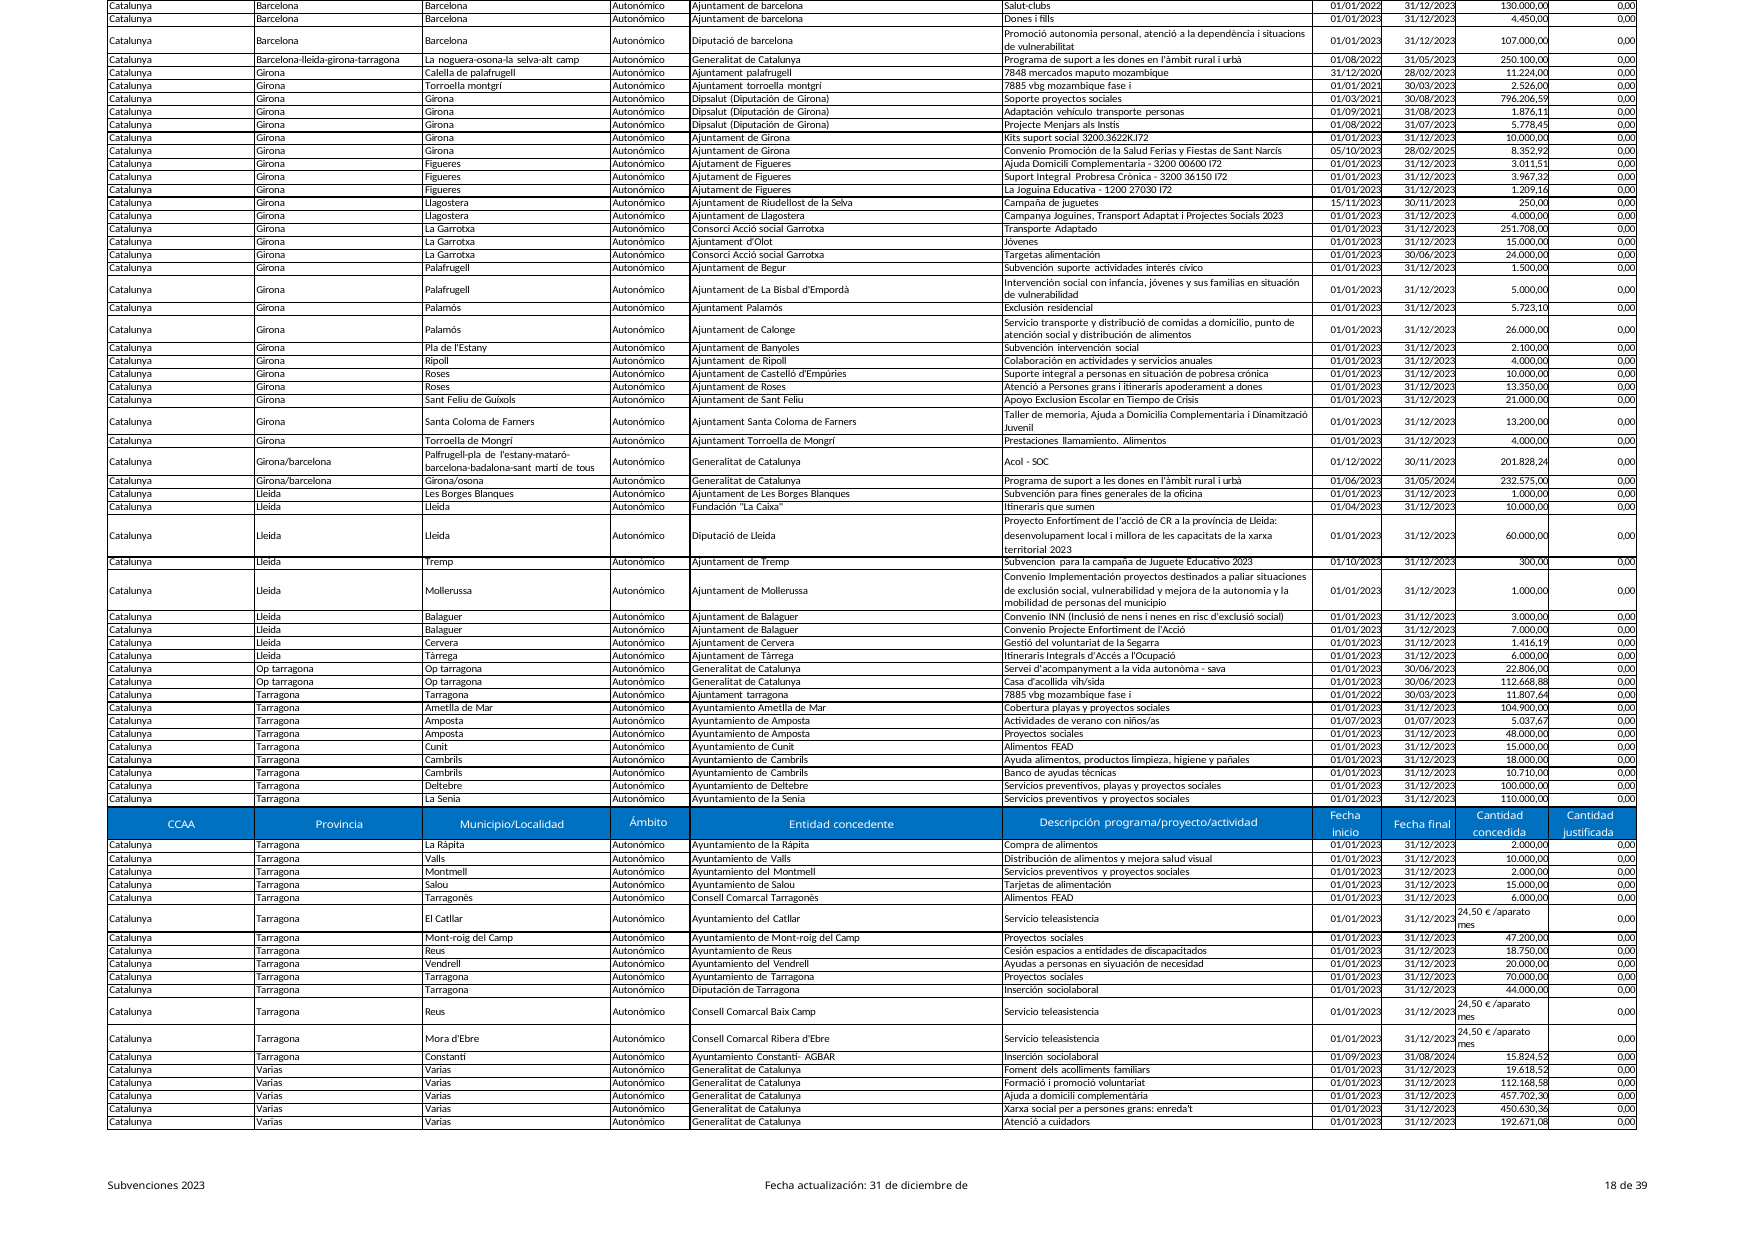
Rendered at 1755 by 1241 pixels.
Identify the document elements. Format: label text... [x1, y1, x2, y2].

table_cell Formació i promoció voluntariat [1003, 1078, 1312, 1090]
table_header Descripción programa/proyecto/actividad [1003, 808, 1312, 839]
table_cell 5.723,10 [1456, 303, 1548, 315]
table_header Entidad concedente [691, 808, 1002, 839]
table_cell Ayudas a personas en siyuación de necesidad [1003, 959, 1312, 971]
table_cell 31/12/2023 [1382, 959, 1455, 971]
table_cell 01/01/2023 [1313, 624, 1381, 636]
table_cell 4.450,00 [1456, 14, 1548, 26]
table_cell 30/06/2023 [1382, 663, 1455, 675]
table_cell 31/12/2023 [1382, 729, 1455, 740]
table_cell Lleida [255, 489, 422, 501]
table_cell 01/01/2023 [1313, 356, 1381, 368]
table_cell Girona [255, 356, 422, 368]
table_cell 104.900,00 [1456, 703, 1548, 714]
table_cell Girona [255, 382, 422, 394]
table_cell Exclusión residencial [1003, 303, 1312, 315]
table_cell 01/01/2023 [1313, 276, 1381, 302]
table_cell Catalunya [108, 715, 254, 727]
table_cell 0,00 [1549, 879, 1636, 891]
table_cell 1.000,00 [1456, 489, 1548, 501]
table_cell 30/06/2023 [1382, 676, 1455, 688]
table_cell Autonómico [611, 356, 689, 368]
table_cell Autonómico [611, 1104, 689, 1116]
table_cell Autonómico [611, 106, 689, 118]
table_cell 0,00 [1549, 570, 1636, 610]
table_cell Ayuntamiento Constantí- AGBAR [691, 1052, 1002, 1064]
table_cell Catalunya [108, 781, 254, 792]
table_cell Reus [423, 998, 610, 1024]
table_cell Tarragona [423, 985, 610, 997]
table_cell Girona [255, 343, 422, 355]
table_cell Girona [255, 145, 422, 157]
table_cell Mont-roig del Camp [423, 933, 610, 944]
table_cell Diputación de Tarragona [691, 985, 1002, 997]
table_cell Autonómico [611, 676, 689, 688]
table_cell 31/12/2023 [1382, 14, 1455, 26]
table_cell La Garrotxa [423, 250, 610, 262]
table_cell Girona [255, 211, 422, 222]
table_cell Ajuntament de Castelló d'Empúries [691, 369, 1002, 381]
table_cell Catalunya [108, 663, 254, 675]
table_cell Catalunya [108, 316, 254, 342]
table_cell 0,00 [1549, 106, 1636, 118]
table_cell Lleida [255, 570, 422, 610]
table_cell Transporte Adaptado [1003, 224, 1312, 236]
table_cell Lleida [255, 502, 422, 513]
table_cell 0,00 [1549, 689, 1636, 701]
table_cell 01/03/2021 [1313, 93, 1381, 105]
table_cell Catalunya [108, 1078, 254, 1090]
table_cell Autonómico [611, 408, 689, 434]
table_cell 31/12/2023 [1382, 650, 1455, 662]
table_cell 01/01/2023 [1313, 250, 1381, 262]
table_cell Autonómico [611, 435, 689, 447]
table_cell Lleida [255, 637, 422, 649]
table_cell 15.000,00 [1456, 741, 1548, 753]
table_cell Girona [255, 159, 422, 170]
table_cell Llagostera [423, 198, 610, 209]
table_cell 31/12/2023 [1382, 408, 1455, 434]
table_cell 01/01/2023 [1313, 794, 1381, 806]
table_cell Servicios preventivos, playas y proyectos sociales [1003, 781, 1312, 792]
table_cell 01/01/2023 [1313, 741, 1381, 753]
table_cell La noguera-osona-la selva-alt camp [423, 54, 610, 66]
table_cell 28/02/2023 [1382, 67, 1455, 79]
table_cell 0,00 [1549, 1, 1636, 13]
table_cell 0,00 [1549, 369, 1636, 381]
table_cell 01/01/2023 [1313, 972, 1381, 983]
table_cell 01/01/2023 [1313, 1078, 1381, 1090]
table_cell Tarragona [255, 741, 422, 753]
table_cell 3.000,00 [1456, 611, 1548, 623]
table_cell 0,00 [1549, 1065, 1636, 1077]
table_cell Autonómico [611, 159, 689, 170]
table_cell Varias [423, 1078, 610, 1090]
table_cell Autonómico [611, 276, 689, 302]
table_cell 01/01/2023 [1313, 1104, 1381, 1116]
table_header Cantidad concedida [1456, 808, 1548, 839]
table_cell Catalunya [108, 755, 254, 766]
table_cell 01/10/2023 [1313, 558, 1381, 569]
table_cell 31/12/2023 [1382, 276, 1455, 302]
table_cell Ayuntamiento del Vendrell [691, 959, 1002, 971]
table_cell 4.000,00 [1456, 435, 1548, 447]
table_cell Ayuntamiento de Cambrils [691, 755, 1002, 766]
table_cell 31/12/2023 [1382, 211, 1455, 222]
table_cell 3.011,51 [1456, 159, 1548, 170]
table_cell 0,00 [1549, 198, 1636, 209]
table_cell Ajuntament tarragona [691, 689, 1002, 701]
table_cell Figueres [423, 159, 610, 170]
table_header Provincia [255, 808, 422, 839]
table_cell Proyectos sociales [1003, 972, 1312, 983]
table_cell Lleida [423, 502, 610, 513]
table_cell 31/12/2023 [1382, 303, 1455, 315]
table_cell Catalunya [108, 489, 254, 501]
table_cell Dipsalut (Diputación de Girona) [691, 119, 1002, 131]
table_cell Autonómico [611, 515, 689, 556]
table_cell 0,00 [1549, 794, 1636, 806]
table_cell Catalunya [108, 840, 254, 852]
table_cell Autonómico [611, 250, 689, 262]
table_cell Tàrrega [423, 650, 610, 662]
table_cell Gestió del voluntariat de la Segarra [1003, 637, 1312, 649]
table_cell Catalunya [108, 502, 254, 513]
table_cell Balaguer [423, 611, 610, 623]
table_cell Subvención intervención social [1003, 343, 1312, 355]
table_cell 31/12/2023 [1382, 946, 1455, 957]
table_cell Ajuntament de Mollerussa [691, 570, 1002, 610]
table_cell Varias [423, 1091, 610, 1103]
table_cell Ajuntament de Sant Feliu [691, 395, 1002, 407]
table_cell 0,00 [1549, 558, 1636, 569]
table_cell La Garrotxa [423, 224, 610, 236]
table_cell Ajuntament de Calonge [691, 316, 1002, 342]
table_cell 7.000,00 [1456, 624, 1548, 636]
table_cell Soporte proyectos sociales [1003, 93, 1312, 105]
table_cell 01/01/2023 [1313, 853, 1381, 865]
table_cell Autonómico [611, 781, 689, 792]
table_cell 4.000,00 [1456, 356, 1548, 368]
table_cell Catalunya [108, 689, 254, 701]
table_cell Catalunya [108, 794, 254, 806]
table_cell Tarragona [255, 755, 422, 766]
table_cell Programa de suport a les dones en l'àmbit rural i urbà [1003, 54, 1312, 66]
table_cell Girona/barcelona [255, 448, 422, 474]
table_cell Generalitat de Catalunya [691, 663, 1002, 675]
table_cell 1.416,19 [1456, 637, 1548, 649]
table_cell 112.668,88 [1456, 676, 1548, 688]
table_cell 0,00 [1549, 159, 1636, 170]
table_cell 31/12/2023 [1382, 741, 1455, 753]
table_cell Palamós [423, 303, 610, 315]
table_cell Girona [255, 276, 422, 302]
table_cell 31/12/2023 [1382, 611, 1455, 623]
table_cell Catalunya [108, 224, 254, 236]
table_cell Autonómico [611, 133, 689, 144]
table_cell Catalunya [108, 729, 254, 740]
table_cell 01/01/2023 [1313, 382, 1381, 394]
table_cell Palamós [423, 316, 610, 342]
table_cell Catalunya [108, 343, 254, 355]
table_cell Varias [255, 1091, 422, 1103]
table_cell Catalunya [108, 80, 254, 92]
table_cell Tarragona [255, 703, 422, 714]
table_cell 31/12/2023 [1382, 1078, 1455, 1090]
table_cell Catalunya [108, 624, 254, 636]
table_cell La Garrotxa [423, 237, 610, 248]
table_cell 2.526,00 [1456, 80, 1548, 92]
table_cell Lleida [255, 624, 422, 636]
table_cell 01/01/2023 [1313, 27, 1381, 53]
table_cell Girona [255, 408, 422, 434]
table_cell 0,00 [1549, 676, 1636, 688]
table_cell 0,00 [1549, 448, 1636, 474]
table_cell 7885 vbg mozambique fase i [1003, 80, 1312, 92]
table_cell Tarragona [255, 998, 422, 1024]
table_cell Targetas alimentación [1003, 250, 1312, 262]
table_cell Ayuntamiento de Deltebre [691, 781, 1002, 792]
table_cell 01/07/2023 [1382, 715, 1455, 727]
table_cell Subvencion para la campaña de Juguete Educativo 2023 [1003, 558, 1312, 569]
table_cell Valls [423, 853, 610, 865]
table_cell Catalunya [108, 133, 254, 144]
table_cell Catalunya [108, 676, 254, 688]
table_cell 0,00 [1549, 408, 1636, 434]
table_cell 01/01/2023 [1313, 650, 1381, 662]
table_cell 30/11/2023 [1382, 198, 1455, 209]
table_cell Girona [255, 369, 422, 381]
table_cell Girona [255, 250, 422, 262]
table_cell 1.209,16 [1456, 185, 1548, 196]
table_cell 01/01/2022 [1313, 1, 1381, 13]
table_cell Autonómico [611, 185, 689, 196]
table_cell Autonómico [611, 448, 689, 474]
table_cell Servicios preventivos y proyectos sociales [1003, 794, 1312, 806]
table_cell Montmell [423, 866, 610, 878]
table_cell 0,00 [1549, 185, 1636, 196]
table_cell 10.000,00 [1456, 133, 1548, 144]
table_cell Calella de palafrugell [423, 67, 610, 79]
table_header Fecha inicio [1313, 808, 1381, 839]
table_cell Ayuntamiento de Cunit [691, 741, 1002, 753]
table_cell Catalunya [108, 1104, 254, 1116]
table_cell Roses [423, 382, 610, 394]
table_cell Distribución de alimentos y mejora salud visual [1003, 853, 1312, 865]
table_cell Girona [255, 395, 422, 407]
table_cell Lleida [255, 558, 422, 569]
table_cell Ayuntamiento de Salou [691, 879, 1002, 891]
table_cell 01/01/2023 [1313, 933, 1381, 944]
table_cell Girona/osona [423, 476, 610, 487]
table_cell Itineraris Integrals d'Accés a l'Ocupació [1003, 650, 1312, 662]
table_cell Prestaciones llamamiento. Alimentos [1003, 435, 1312, 447]
table_cell 60.000,00 [1456, 515, 1548, 556]
table_cell Catalunya [108, 933, 254, 944]
table_cell 18.750,00 [1456, 946, 1548, 957]
table_cell 22.806,00 [1456, 663, 1548, 675]
table_cell 31/12/2023 [1382, 1091, 1455, 1103]
table_cell 01/01/2023 [1313, 879, 1381, 891]
table_cell Ajuntament de Ripoll [691, 356, 1002, 368]
table_cell Consell Comarcal Baix Camp [691, 998, 1002, 1024]
table_cell Catalunya [108, 1065, 254, 1077]
table_cell Catalunya [108, 93, 254, 105]
table_cell Tarragona [255, 729, 422, 740]
table_cell 24,50 € /aparato mes [1456, 905, 1548, 931]
table_cell Tarragona [255, 794, 422, 806]
table_cell Ajuntament de La Bisbal d'Empordà [691, 276, 1002, 302]
table_cell 01/01/2023 [1313, 489, 1381, 501]
table_cell Mora d'Ebre [423, 1025, 610, 1051]
table_cell 28/02/2025 [1382, 145, 1455, 157]
table_cell Cervera [423, 637, 610, 649]
table_cell Autonómico [611, 866, 689, 878]
table_cell Tarragona [423, 972, 610, 983]
table_cell 24.000,00 [1456, 250, 1548, 262]
table_cell 01/01/2023 [1313, 959, 1381, 971]
table_cell Tarragona [255, 959, 422, 971]
table_cell Generalitat de Catalunya [691, 54, 1002, 66]
table_cell 31/12/2023 [1382, 382, 1455, 394]
table_cell 31/12/2023 [1382, 933, 1455, 944]
table_cell Balaguer [423, 624, 610, 636]
table_cell Consell Comarcal Tarragonès [691, 892, 1002, 904]
table_cell Catalunya [108, 211, 254, 222]
table_cell Ajuda Domicili Complementaria - 3200 00600 I72 [1003, 159, 1312, 170]
table_cell 0,00 [1549, 1052, 1636, 1064]
table_cell Tarragona [255, 1025, 422, 1051]
table_cell Catalunya [108, 611, 254, 623]
table_cell 13.200,00 [1456, 408, 1548, 434]
table_cell 48.000,00 [1456, 729, 1548, 740]
table_cell 01/01/2023 [1313, 343, 1381, 355]
table_cell 10.000,00 [1456, 369, 1548, 381]
table_cell 0,00 [1549, 145, 1636, 157]
table_cell Catalunya [108, 1091, 254, 1103]
table_cell Tarragona [255, 840, 422, 852]
table_cell 0,00 [1549, 1091, 1636, 1103]
table_cell 31/12/2023 [1382, 972, 1455, 983]
table_cell 0,00 [1549, 224, 1636, 236]
table_cell Girona [255, 106, 422, 118]
table_cell Apoyo Exclusion Escolar en Tiempo de Crisis [1003, 395, 1312, 407]
table_cell 110.000,00 [1456, 794, 1548, 806]
table_cell Autonómico [611, 768, 689, 779]
table_cell Fundación "La Caixa" [691, 502, 1002, 513]
table_cell Les Borges Blanques [423, 489, 610, 501]
table_cell Autonómico [611, 237, 689, 248]
table_cell 01/12/2022 [1313, 448, 1381, 474]
table_cell 0,00 [1549, 637, 1636, 649]
table_cell 0,00 [1549, 781, 1636, 792]
table_cell Colaboración en actividades y servicios anuales [1003, 356, 1312, 368]
table_cell 450.630,36 [1456, 1104, 1548, 1116]
table_cell Ajuntament de Begur [691, 263, 1002, 274]
table_cell Autonómico [611, 840, 689, 852]
table_cell Girona [255, 316, 422, 342]
table_cell Girona [255, 133, 422, 144]
table_cell Barcelona [255, 1, 422, 13]
table_cell Autonómico [611, 689, 689, 701]
table_cell 0,00 [1549, 250, 1636, 262]
table_cell 0,00 [1549, 650, 1636, 662]
table_cell 10.000,00 [1456, 502, 1548, 513]
table_cell 30/06/2023 [1382, 250, 1455, 262]
table_cell Autonómico [611, 316, 689, 342]
table_cell 31/12/2023 [1382, 185, 1455, 196]
table_cell Ajuntament de Tremp [691, 558, 1002, 569]
table_cell Ajuntament d'Olot [691, 237, 1002, 248]
table_cell 0,00 [1549, 755, 1636, 766]
table_cell 31/12/2023 [1382, 866, 1455, 878]
table_cell Catalunya [108, 1, 254, 13]
table_cell Sant Feliu de Guíxols [423, 395, 610, 407]
table_cell 31/12/2023 [1382, 905, 1455, 931]
table_cell Lleida [255, 515, 422, 556]
table_cell Tarragona [255, 972, 422, 983]
table_cell Ajuntament de barcelona [691, 14, 1002, 26]
table_cell Catalunya [108, 892, 254, 904]
table_cell Girona [255, 119, 422, 131]
table_cell Catalunya [108, 159, 254, 170]
table_cell 1.500,00 [1456, 263, 1548, 274]
table_cell Op tarragona [423, 663, 610, 675]
table_cell 250.100,00 [1456, 54, 1548, 66]
table_cell 0,00 [1549, 933, 1636, 944]
table_cell Tarragona [423, 689, 610, 701]
table_cell Autonómico [611, 755, 689, 766]
table_cell 201.828,24 [1456, 448, 1548, 474]
table_cell Catalunya [108, 198, 254, 209]
table_cell 01/01/2023 [1313, 866, 1381, 878]
table_cell Autonómico [611, 715, 689, 727]
table_cell Ayuntamiento de Mont-roig del Camp [691, 933, 1002, 944]
table_cell 31/12/2023 [1382, 985, 1455, 997]
table_cell Catalunya [108, 27, 254, 53]
table_cell 31/08/2024 [1382, 1052, 1455, 1064]
table_cell Actividades de verano con niños/as [1003, 715, 1312, 727]
table_cell Catalunya [108, 303, 254, 315]
table_cell Inserción sociolaboral [1003, 1052, 1312, 1064]
table_cell Generalitat de Catalunya [691, 1104, 1002, 1116]
table_cell Tarragona [255, 1052, 422, 1064]
table_cell 01/01/2023 [1313, 729, 1381, 740]
table_cell 457.702,30 [1456, 1091, 1548, 1103]
table_cell 11.807,64 [1456, 689, 1548, 701]
table_cell 01/01/2023 [1313, 768, 1381, 779]
table_cell 01/01/2023 [1313, 263, 1381, 274]
table_cell 31/08/2023 [1382, 106, 1455, 118]
table_cell 0,00 [1549, 93, 1636, 105]
table_cell La Joguina Educativa - 1200 27030 I72 [1003, 185, 1312, 196]
table_cell Autonómico [611, 905, 689, 931]
table_cell 31/12/2023 [1382, 435, 1455, 447]
table_cell 31/12/2023 [1382, 637, 1455, 649]
table_cell 24,50 € /aparato mes [1456, 998, 1548, 1024]
table_cell 0,00 [1549, 27, 1636, 53]
table_cell 31/12/2023 [1382, 489, 1455, 501]
table_cell Girona [255, 185, 422, 196]
table_cell 01/01/2023 [1313, 408, 1381, 434]
table_cell 31/12/2023 [1382, 570, 1455, 610]
table_cell Ayuntamiento del Montmell [691, 866, 1002, 878]
table_cell Autonómico [611, 171, 689, 183]
table_cell 0,00 [1549, 67, 1636, 79]
table_cell 01/04/2023 [1313, 502, 1381, 513]
table_cell Convenio Implementación proyectos destinados a paliar situaciones de exclusión social, vulnerabilidad y mejora de la autonomia y la mobilidad de personas del municipio [1003, 570, 1312, 610]
table_cell Autonómico [611, 611, 689, 623]
table_cell 31/12/2023 [1382, 395, 1455, 407]
table_cell 01/09/2023 [1313, 1052, 1381, 1064]
table_cell Kits suport social 3200.3622K.I72 [1003, 133, 1312, 144]
table_cell 0,00 [1549, 892, 1636, 904]
table_cell Girona [255, 80, 422, 92]
table_cell Constantí [423, 1052, 610, 1064]
table_cell Girona [255, 171, 422, 183]
table_cell Autonómico [611, 67, 689, 79]
table_cell 01/01/2023 [1313, 1091, 1381, 1103]
table_cell Reus [423, 946, 610, 957]
table_cell Ajuntament de Balaguer [691, 624, 1002, 636]
table_cell Taller de memoria, Ajuda a Domicilia Complementaria i Dinamització Juvenil [1003, 408, 1312, 434]
table_cell Generalitat de Catalunya [691, 1117, 1002, 1129]
table_cell Subvención suporte actividades interés cívico [1003, 263, 1312, 274]
table_cell 01/01/2023 [1313, 211, 1381, 222]
table_cell Ayuntamiento de Tarragona [691, 972, 1002, 983]
table_cell 100.000,00 [1456, 781, 1548, 792]
table_cell 31/12/2023 [1382, 356, 1455, 368]
table_cell Casa d'acollida vih/sida [1003, 676, 1312, 688]
table_cell Autonómico [611, 892, 689, 904]
table_cell Autonómico [611, 145, 689, 157]
table_cell Compra de alimentos [1003, 840, 1312, 852]
table_cell Catalunya [108, 67, 254, 79]
table_cell Projecte Menjars als Instis [1003, 119, 1312, 131]
table_cell 30/08/2023 [1382, 93, 1455, 105]
table_cell Consell Comarcal Ribera d'Ebre [691, 1025, 1002, 1051]
table_cell 01/01/2023 [1313, 159, 1381, 170]
table_cell Servicio teleasistencia [1003, 998, 1312, 1024]
table_cell Servicio teleasistencia [1003, 905, 1312, 931]
table_cell Ajuntament Palamós [691, 303, 1002, 315]
table_cell Catalunya [108, 435, 254, 447]
table_cell 0,00 [1549, 768, 1636, 779]
table_cell Torroella montgrí [423, 80, 610, 92]
table_cell Catalunya [108, 237, 254, 248]
table_cell Autonómico [611, 303, 689, 315]
table_cell Varias [255, 1104, 422, 1116]
table_cell 01/01/2023 [1313, 515, 1381, 556]
table_cell Autonómico [611, 224, 689, 236]
table_cell 31/12/2023 [1382, 369, 1455, 381]
table_cell 31/12/2023 [1382, 1104, 1455, 1116]
table_cell 13.350,00 [1456, 382, 1548, 394]
table_cell Autonómico [611, 1065, 689, 1077]
table_cell Itineraris que sumen [1003, 502, 1312, 513]
table_cell Ajuntament de barcelona [691, 1, 1002, 13]
table_cell 0,00 [1549, 515, 1636, 556]
table_cell Catalunya [108, 985, 254, 997]
table_cell Campanya Joguines, Transport Adaptat i Projectes Socials 2023 [1003, 211, 1312, 222]
table_cell Lleida [423, 515, 610, 556]
table_cell 0,00 [1549, 356, 1636, 368]
table_cell 31/12/2023 [1382, 840, 1455, 852]
table_cell 1.876,11 [1456, 106, 1548, 118]
table_cell Op tarragona [255, 676, 422, 688]
table_cell Autonómico [611, 1091, 689, 1103]
table_cell 3.967,32 [1456, 171, 1548, 183]
table_cell Autonómico [611, 879, 689, 891]
table_cell Xarxa social per a persones grans: enreda't [1003, 1104, 1312, 1116]
table_cell 24,50 € /aparato mes [1456, 1025, 1548, 1051]
table_cell 10.710,00 [1456, 768, 1548, 779]
table_cell 31/05/2024 [1382, 476, 1455, 487]
table_cell Cobertura playas y proyectos sociales [1003, 703, 1312, 714]
table_cell Catalunya [108, 1052, 254, 1064]
table_cell Ajuntament Santa Coloma de Farners [691, 408, 1002, 434]
table_cell 251.708,00 [1456, 224, 1548, 236]
table_cell Catalunya [108, 276, 254, 302]
table_cell 31/12/2023 [1382, 133, 1455, 144]
table_cell Proyectos sociales [1003, 933, 1312, 944]
table_cell Barcelona [423, 14, 610, 26]
table_cell Dipsalut (Diputación de Girona) [691, 106, 1002, 118]
table_cell 01/01/2023 [1313, 1025, 1381, 1051]
table_cell Autonómico [611, 637, 689, 649]
table_cell 31/12/2023 [1382, 794, 1455, 806]
table_cell Palafrugell [423, 276, 610, 302]
table_cell Catalunya [108, 879, 254, 891]
table_header Cantidad justificada [1549, 808, 1636, 839]
table_cell Autonómico [611, 80, 689, 92]
table_cell 2.000,00 [1456, 866, 1548, 878]
table_cell 0,00 [1549, 211, 1636, 222]
table_cell Ayuntamiento de Amposta [691, 715, 1002, 727]
table_cell Ayuntamiento de la Rápita [691, 840, 1002, 852]
table_cell Autonómico [611, 794, 689, 806]
table_cell Girona/barcelona [255, 476, 422, 487]
table_cell Ayuda alimentos, productos limpieza, higiene y pañales [1003, 755, 1312, 766]
table_cell Catalunya [108, 1117, 254, 1129]
table_cell Alimentos FEAD [1003, 892, 1312, 904]
table_cell Catalunya [108, 637, 254, 649]
table_cell Autonómico [611, 663, 689, 675]
table_cell Catalunya [108, 768, 254, 779]
table_cell Autonómico [611, 741, 689, 753]
table_cell 31/12/2023 [1382, 998, 1455, 1024]
table_cell Lleida [255, 650, 422, 662]
table_cell Servicios preventivos y proyectos sociales [1003, 866, 1312, 878]
table_cell Girona [255, 435, 422, 447]
table_cell Cesión espacios a entidades de discapacitados [1003, 946, 1312, 957]
table_cell 0,00 [1549, 14, 1636, 26]
table_cell Santa Coloma de Farners [423, 408, 610, 434]
table_cell 01/01/2023 [1313, 703, 1381, 714]
table_cell Varias [423, 1117, 610, 1129]
table_cell 01/01/2023 [1313, 224, 1381, 236]
table_cell Campaña de juguetes [1003, 198, 1312, 209]
table_cell 0,00 [1549, 316, 1636, 342]
table_cell 0,00 [1549, 998, 1636, 1024]
table_cell Catalunya [108, 145, 254, 157]
table_cell 26.000,00 [1456, 316, 1548, 342]
table_cell Catalunya [108, 14, 254, 26]
table_cell Catalunya [108, 171, 254, 183]
table_cell Cambrils [423, 755, 610, 766]
table_cell Op tarragona [255, 663, 422, 675]
table_cell Foment dels acolliments familiars [1003, 1065, 1312, 1077]
table_cell 7885 vbg mozambique fase i [1003, 689, 1312, 701]
table_cell 01/01/2023 [1313, 905, 1381, 931]
table_cell Autonómico [611, 1025, 689, 1051]
table_cell 0,00 [1549, 663, 1636, 675]
table_cell Adaptación vehículo transporte personas [1003, 106, 1312, 118]
table_cell Catalunya [108, 570, 254, 610]
table_cell 01/01/2023 [1313, 1117, 1381, 1129]
table_cell 0,00 [1549, 715, 1636, 727]
table_cell 01/01/2023 [1313, 369, 1381, 381]
table_cell 1.000,00 [1456, 570, 1548, 610]
table_cell Girona [255, 237, 422, 248]
table_cell 0,00 [1549, 741, 1636, 753]
table_cell 6.000,00 [1456, 650, 1548, 662]
table_cell 30/11/2023 [1382, 448, 1455, 474]
table_cell Salou [423, 879, 610, 891]
table_cell 0,00 [1549, 489, 1636, 501]
table_cell 01/01/2023 [1313, 171, 1381, 183]
table_cell Ajuntament de Llagostera [691, 211, 1002, 222]
table_cell 01/01/2023 [1313, 840, 1381, 852]
table_cell Proyectos sociales [1003, 729, 1312, 740]
table_cell Barcelona [255, 27, 422, 53]
table_cell Autonómico [611, 343, 689, 355]
table_cell 31/12/2023 [1382, 515, 1455, 556]
table_cell 0,00 [1549, 80, 1636, 92]
table_cell Catalunya [108, 1025, 254, 1051]
table_cell Autonómico [611, 395, 689, 407]
table_cell Girona [255, 198, 422, 209]
table_cell Varias [255, 1117, 422, 1129]
table_cell Ajuntament de Roses [691, 382, 1002, 394]
table_cell 18.000,00 [1456, 755, 1548, 766]
table_cell 01/01/2023 [1313, 637, 1381, 649]
table_cell Llagostera [423, 211, 610, 222]
table_cell 0,00 [1549, 703, 1636, 714]
table_cell 31/12/2023 [1382, 159, 1455, 170]
table_cell Generalitat de Catalunya [691, 448, 1002, 474]
table_cell Girona [423, 93, 610, 105]
table_cell Tarragona [255, 879, 422, 891]
table_cell 2.100,00 [1456, 343, 1548, 355]
table_cell 31/12/2023 [1382, 892, 1455, 904]
table_cell 0,00 [1549, 303, 1636, 315]
table_cell 31/12/2023 [1382, 237, 1455, 248]
table_cell Ajutament de Figueres [691, 171, 1002, 183]
table_cell 31/12/2023 [1382, 703, 1455, 714]
table_cell Ajuntament de Les Borges Blanques [691, 489, 1002, 501]
table_cell 30/03/2023 [1382, 689, 1455, 701]
table_cell Generalitat de Catalunya [691, 1065, 1002, 1077]
table_cell 0,00 [1549, 435, 1636, 447]
table_cell 01/01/2023 [1313, 316, 1381, 342]
table_cell 31/12/2023 [1382, 879, 1455, 891]
table_cell 31/05/2023 [1382, 54, 1455, 66]
table_cell Salut-clubs [1003, 1, 1312, 13]
table_cell 0,00 [1549, 1117, 1636, 1129]
table_cell El Catllar [423, 905, 610, 931]
table_cell Tarragona [255, 905, 422, 931]
table_cell Figueres [423, 171, 610, 183]
table_cell 0,00 [1549, 133, 1636, 144]
table_cell Amposta [423, 715, 610, 727]
table_cell Tarragona [255, 946, 422, 957]
table_cell 01/01/2022 [1313, 689, 1381, 701]
table_cell 31/12/2023 [1382, 781, 1455, 792]
table_cell 20.000,00 [1456, 959, 1548, 971]
table_cell Autonómico [611, 1078, 689, 1090]
table_cell 0,00 [1549, 1025, 1636, 1051]
table_cell 01/08/2022 [1313, 119, 1381, 131]
table_cell Catalunya [108, 476, 254, 487]
table_cell Catalunya [108, 185, 254, 196]
table_cell Catalunya [108, 395, 254, 407]
table_cell Ayuntamiento Ametlla de Mar [691, 703, 1002, 714]
table_cell Inserción sociolaboral [1003, 985, 1312, 997]
table_cell Acol - SOC [1003, 448, 1312, 474]
table_cell Barcelona [423, 1, 610, 13]
table_cell 01/01/2023 [1313, 435, 1381, 447]
table_cell Autonómico [611, 1117, 689, 1129]
table_cell Autonómico [611, 369, 689, 381]
table_cell La Senia [423, 794, 610, 806]
table_cell 0,00 [1549, 263, 1636, 274]
table_cell Ayuntamiento de la Senia [691, 794, 1002, 806]
table_cell Convenio Promoción de la Salud Ferias y Fiestas de Sant Narcís [1003, 145, 1312, 157]
table_cell 31/12/2023 [1382, 343, 1455, 355]
table_cell Proyecto Enfortiment de l'acció de CR a la província de Lleida: desenvolupament local i millora de les capacitats de la xarxa territorial 2023 [1003, 515, 1312, 556]
table_cell 232.575,00 [1456, 476, 1548, 487]
table_cell 0,00 [1549, 171, 1636, 183]
table_cell Autonómico [611, 476, 689, 487]
table_cell 01/01/2023 [1313, 570, 1381, 610]
table_cell 0,00 [1549, 853, 1636, 865]
table_cell 01/01/2023 [1313, 395, 1381, 407]
table_cell Roses [423, 369, 610, 381]
table_cell Autonómico [611, 1052, 689, 1064]
table_cell Autonómico [611, 119, 689, 131]
table_cell Autonómico [611, 853, 689, 865]
table_cell Catalunya [108, 356, 254, 368]
table_cell Ajuntament de Balaguer [691, 611, 1002, 623]
table_cell Catalunya [108, 119, 254, 131]
table_cell Ajuntament torroella montgrí [691, 80, 1002, 92]
table_cell Girona [423, 133, 610, 144]
table_cell Vendrell [423, 959, 610, 971]
table_cell Ajutament de Figueres [691, 185, 1002, 196]
table_cell 31/12/2023 [1382, 768, 1455, 779]
table_cell 31/12/2023 [1382, 853, 1455, 865]
table_cell Servicio teleasistencia [1003, 1025, 1312, 1051]
table_cell 30/03/2023 [1382, 80, 1455, 92]
table_cell 01/01/2023 [1313, 892, 1381, 904]
table_cell 01/01/2023 [1313, 946, 1381, 957]
table_cell 01/01/2023 [1313, 676, 1381, 688]
table_cell 01/01/2021 [1313, 80, 1381, 92]
table_cell Alimentos FEAD [1003, 741, 1312, 753]
table_cell Catalunya [108, 866, 254, 878]
table_cell 31/12/2020 [1313, 67, 1381, 79]
table_cell Catalunya [108, 263, 254, 274]
table_cell Catalunya [108, 54, 254, 66]
table_cell Catalunya [108, 959, 254, 971]
table_cell Autonómico [611, 14, 689, 26]
table_cell Ajuntament Torroella de Mongrí [691, 435, 1002, 447]
table_cell Varias [423, 1065, 610, 1077]
table_cell Amposta [423, 729, 610, 740]
table_cell Palafrugell [423, 263, 610, 274]
table_cell 0,00 [1549, 985, 1636, 997]
table_cell 0,00 [1549, 624, 1636, 636]
table_cell Autonómico [611, 558, 689, 569]
table_cell 31/12/2023 [1382, 27, 1455, 53]
table_cell Autonómico [611, 570, 689, 610]
table_cell 0,00 [1549, 729, 1636, 740]
table_cell Subvención para fines generales de la oficina [1003, 489, 1312, 501]
table_cell Barcelona [423, 27, 610, 53]
table_cell Varias [423, 1104, 610, 1116]
table_cell 19.618,52 [1456, 1065, 1548, 1077]
table_cell Autonómico [611, 263, 689, 274]
table_cell 01/01/2023 [1313, 755, 1381, 766]
table_cell Catalunya [108, 369, 254, 381]
table_cell 0,00 [1549, 343, 1636, 355]
table_cell La Rápita [423, 840, 610, 852]
table_cell Programa de suport a les dones en l'àmbit rural i urbà [1003, 476, 1312, 487]
table_cell 11.224,00 [1456, 67, 1548, 79]
table_cell 31/12/2023 [1382, 558, 1455, 569]
table_cell Catalunya [108, 448, 254, 474]
table_cell 0,00 [1549, 1078, 1636, 1090]
table_cell 300,00 [1456, 558, 1548, 569]
table_cell Atenció a Persones grans i itineraris apoderament a dones [1003, 382, 1312, 394]
table_cell 8.352,92 [1456, 145, 1548, 157]
table_cell Ajuntament palafrugell [691, 67, 1002, 79]
table_cell 0,00 [1549, 502, 1636, 513]
table_cell Tarragona [255, 689, 422, 701]
table_cell 0,00 [1549, 866, 1636, 878]
table_cell Varias [255, 1065, 422, 1077]
table_cell Generalitat de Catalunya [691, 676, 1002, 688]
table_cell Op tarragona [423, 676, 610, 688]
table_cell Autonómico [611, 502, 689, 513]
table_cell 112.168,58 [1456, 1078, 1548, 1090]
table_cell 0,00 [1549, 840, 1636, 852]
table_cell Convenio Projecte Enfortiment de l'Acció [1003, 624, 1312, 636]
table_cell Tarragona [255, 933, 422, 944]
table_cell Generalitat de Catalunya [691, 1091, 1002, 1103]
table_cell 130.000,00 [1456, 1, 1548, 13]
table_cell Ayuntamiento de Cambrils [691, 768, 1002, 779]
table_cell 31/12/2023 [1382, 263, 1455, 274]
table_cell Autonómico [611, 650, 689, 662]
table_cell 0,00 [1549, 972, 1636, 983]
table_cell Ayuntamiento del Catllar [691, 905, 1002, 931]
table_cell Girona [423, 106, 610, 118]
table_cell 2.000,00 [1456, 840, 1548, 852]
table_cell 01/01/2023 [1313, 133, 1381, 144]
table_cell Mollerussa [423, 570, 610, 610]
table_cell Tarjetas de alimentación [1003, 879, 1312, 891]
table_cell Catalunya [108, 515, 254, 556]
table_cell 4.000,00 [1456, 211, 1548, 222]
table_cell Autonómico [611, 1, 689, 13]
table_cell Autonómico [611, 959, 689, 971]
table_cell Ajuntament de Banyoles [691, 343, 1002, 355]
table_cell Dones i fills [1003, 14, 1312, 26]
table_cell Generalitat de Catalunya [691, 1078, 1002, 1090]
table_cell Torroella de Mongrí [423, 435, 610, 447]
table_cell Autonómico [611, 985, 689, 997]
table_cell Lleida [255, 611, 422, 623]
table_cell 01/01/2023 [1313, 237, 1381, 248]
table_cell Consorci Acció social Garrotxa [691, 250, 1002, 262]
table_cell Autonómico [611, 729, 689, 740]
table_header Fecha final [1382, 808, 1455, 839]
table_cell 0,00 [1549, 119, 1636, 131]
table_cell Catalunya [108, 946, 254, 957]
table_cell 05/10/2023 [1313, 145, 1381, 157]
table_cell Autonómico [611, 93, 689, 105]
table_header CCAA [108, 808, 254, 839]
table_cell 01/06/2023 [1313, 476, 1381, 487]
table_cell Convenio INN (Inclusió de nens i nenes en risc d'exclusió social) [1003, 611, 1312, 623]
table_cell Tarragona [255, 715, 422, 727]
table_cell 44.000,00 [1456, 985, 1548, 997]
table_cell 5.778,45 [1456, 119, 1548, 131]
table_cell 15.824,52 [1456, 1052, 1548, 1064]
table_cell Autonómico [611, 933, 689, 944]
table_cell 0,00 [1549, 611, 1636, 623]
table_cell 0,00 [1549, 476, 1636, 487]
table_cell 0,00 [1549, 1104, 1636, 1116]
table_cell Catalunya [108, 972, 254, 983]
table_cell Autonómico [611, 54, 689, 66]
table_cell 0,00 [1549, 382, 1636, 394]
table_cell Tarragona [255, 768, 422, 779]
table_cell Tarragonès [423, 892, 610, 904]
table_cell Suporte integral a personas en situación de pobresa crónica [1003, 369, 1312, 381]
table_cell 01/01/2023 [1313, 611, 1381, 623]
table_cell 0,00 [1549, 905, 1636, 931]
table_cell 31/12/2023 [1382, 1065, 1455, 1077]
table_cell Servei d'acompanyment a la vida autonòma - sava [1003, 663, 1312, 675]
table_cell Ajuntament de Girona [691, 145, 1002, 157]
table_cell Ripoll [423, 356, 610, 368]
table_cell 01/07/2023 [1313, 715, 1381, 727]
table_cell Autonómico [611, 703, 689, 714]
table_cell Autonómico [611, 382, 689, 394]
table_cell 192.671,08 [1456, 1117, 1548, 1129]
table_cell Autonómico [611, 972, 689, 983]
table_cell 6.000,00 [1456, 892, 1548, 904]
table_cell Pla de l'Estany [423, 343, 610, 355]
table_cell 01/01/2023 [1313, 998, 1381, 1024]
table_cell 21.000,00 [1456, 395, 1548, 407]
table_cell Diputació de Lleida [691, 515, 1002, 556]
table_cell 01/01/2023 [1313, 663, 1381, 675]
table_cell Autonómico [611, 624, 689, 636]
table_cell 01/01/2023 [1313, 303, 1381, 315]
table_cell 31/12/2023 [1382, 755, 1455, 766]
table_cell Suport Integral Probresa Crònica - 3200 36150 I72 [1003, 171, 1312, 183]
table_header Ámbito [611, 808, 689, 839]
table_cell Cunit [423, 741, 610, 753]
table_cell Autonómico [611, 489, 689, 501]
table_cell Catalunya [108, 382, 254, 394]
table_cell Catalunya [108, 558, 254, 569]
table_cell Generalitat de Catalunya [691, 476, 1002, 487]
table_cell 0,00 [1549, 54, 1636, 66]
table_cell Promoció autonomia personal, atenció a la dependència i situacions de vulnerabilitat [1003, 27, 1312, 53]
table_cell Ajuntament de Cervera [691, 637, 1002, 649]
table_cell Autonómico [611, 198, 689, 209]
table_cell 15.000,00 [1456, 237, 1548, 248]
table_cell Tarragona [255, 853, 422, 865]
table_cell Girona [423, 145, 610, 157]
table_header Municipio/Localidad [423, 808, 610, 839]
table_cell Dipsalut (Diputación de Girona) [691, 93, 1002, 105]
table_cell Ayuntamiento de Reus [691, 946, 1002, 957]
table_cell Figueres [423, 185, 610, 196]
table_cell Consorci Acció social Garrotxa [691, 224, 1002, 236]
table_cell Tremp [423, 558, 610, 569]
table_cell Intervención social con infancia, jóvenes y sus familias en situación de vulnerabilidad [1003, 276, 1312, 302]
table_cell 31/12/2023 [1382, 171, 1455, 183]
table_cell Catalunya [108, 905, 254, 931]
table_cell 5.037,67 [1456, 715, 1548, 727]
table_cell Diputació de barcelona [691, 27, 1002, 53]
table_cell Tarragona [255, 866, 422, 878]
table_cell Ametlla de Mar [423, 703, 610, 714]
table_cell 31/07/2023 [1382, 119, 1455, 131]
table_cell Catalunya [108, 741, 254, 753]
table_cell 01/09/2021 [1313, 106, 1381, 118]
table_cell Palfrugell-pla de l'estany-mataró- barcelona-badalona-sant martí de tous [423, 448, 610, 474]
table_cell Ajuntament de Riudellost de la Selva [691, 198, 1002, 209]
table_cell 01/01/2023 [1313, 185, 1381, 196]
table_cell 7848 mercados maputo mozambique [1003, 67, 1312, 79]
table_cell Catalunya [108, 250, 254, 262]
table_cell 0,00 [1549, 946, 1636, 957]
table_cell Autonómico [611, 211, 689, 222]
table_cell 01/01/2023 [1313, 1065, 1381, 1077]
table_cell 31/12/2023 [1382, 1, 1455, 13]
table_cell 0,00 [1549, 276, 1636, 302]
table_cell Ajuntament de Girona [691, 133, 1002, 144]
table_cell 0,00 [1549, 237, 1636, 248]
table_cell Catalunya [108, 650, 254, 662]
table_cell Atenció a cuidadors [1003, 1117, 1312, 1129]
table_cell 01/01/2023 [1313, 14, 1381, 26]
table_cell Girona [255, 303, 422, 315]
table_cell 10.000,00 [1456, 853, 1548, 865]
table_cell Autonómico [611, 998, 689, 1024]
table_cell 01/01/2023 [1313, 781, 1381, 792]
table_cell 31/12/2023 [1382, 316, 1455, 342]
table_cell Ayuntamiento de Valls [691, 853, 1002, 865]
table_cell Banco de ayudas técnicas [1003, 768, 1312, 779]
table_cell 0,00 [1549, 959, 1636, 971]
table_cell Barcelona [255, 14, 422, 26]
table_cell Ajuntament de Tàrrega [691, 650, 1002, 662]
table_cell Girona [255, 224, 422, 236]
table_cell 31/12/2023 [1382, 1117, 1455, 1129]
table_cell Cambrils [423, 768, 610, 779]
table_cell 01/01/2023 [1313, 985, 1381, 997]
table_cell Deltebre [423, 781, 610, 792]
table_cell Autonómico [611, 946, 689, 957]
table_cell Catalunya [108, 703, 254, 714]
table_cell Tarragona [255, 892, 422, 904]
table_cell 31/12/2023 [1382, 624, 1455, 636]
table_cell 15/11/2023 [1313, 198, 1381, 209]
table_cell Catalunya [108, 408, 254, 434]
table_cell 250,00 [1456, 198, 1548, 209]
table_cell Catalunya [108, 998, 254, 1024]
table_cell Tarragona [255, 985, 422, 997]
table_cell 107.000,00 [1456, 27, 1548, 53]
table_cell 01/08/2022 [1313, 54, 1381, 66]
table_cell Barcelona-lleida-girona-tarragona [255, 54, 422, 66]
table_cell Girona [423, 119, 610, 131]
table_cell 31/12/2023 [1382, 502, 1455, 513]
table_cell 5.000,00 [1456, 276, 1548, 302]
table_cell Girona [255, 93, 422, 105]
table_cell 70.000,00 [1456, 972, 1548, 983]
table_cell Jóvenes [1003, 237, 1312, 248]
table_cell Varias [255, 1078, 422, 1090]
table_cell Ayuntamiento de Amposta [691, 729, 1002, 740]
table_cell Ajutament de Figueres [691, 159, 1002, 170]
table_cell Girona [255, 67, 422, 79]
table_cell Catalunya [108, 106, 254, 118]
table_cell Catalunya [108, 853, 254, 865]
table_cell Servicio transporte y distribució de comidas a domicilio, punto de atención social y distribución de alimentos [1003, 316, 1312, 342]
table_cell 31/12/2023 [1382, 224, 1455, 236]
table_cell 0,00 [1549, 395, 1636, 407]
table_cell Girona [255, 263, 422, 274]
table_cell 796.206,59 [1456, 93, 1548, 105]
table_cell 47.200,00 [1456, 933, 1548, 944]
table_cell Autonómico [611, 27, 689, 53]
table_cell Tarragona [255, 781, 422, 792]
table_cell 15.000,00 [1456, 879, 1548, 891]
table_cell Ajuda a domicili complementària [1003, 1091, 1312, 1103]
table_cell 31/12/2023 [1382, 1025, 1455, 1051]
